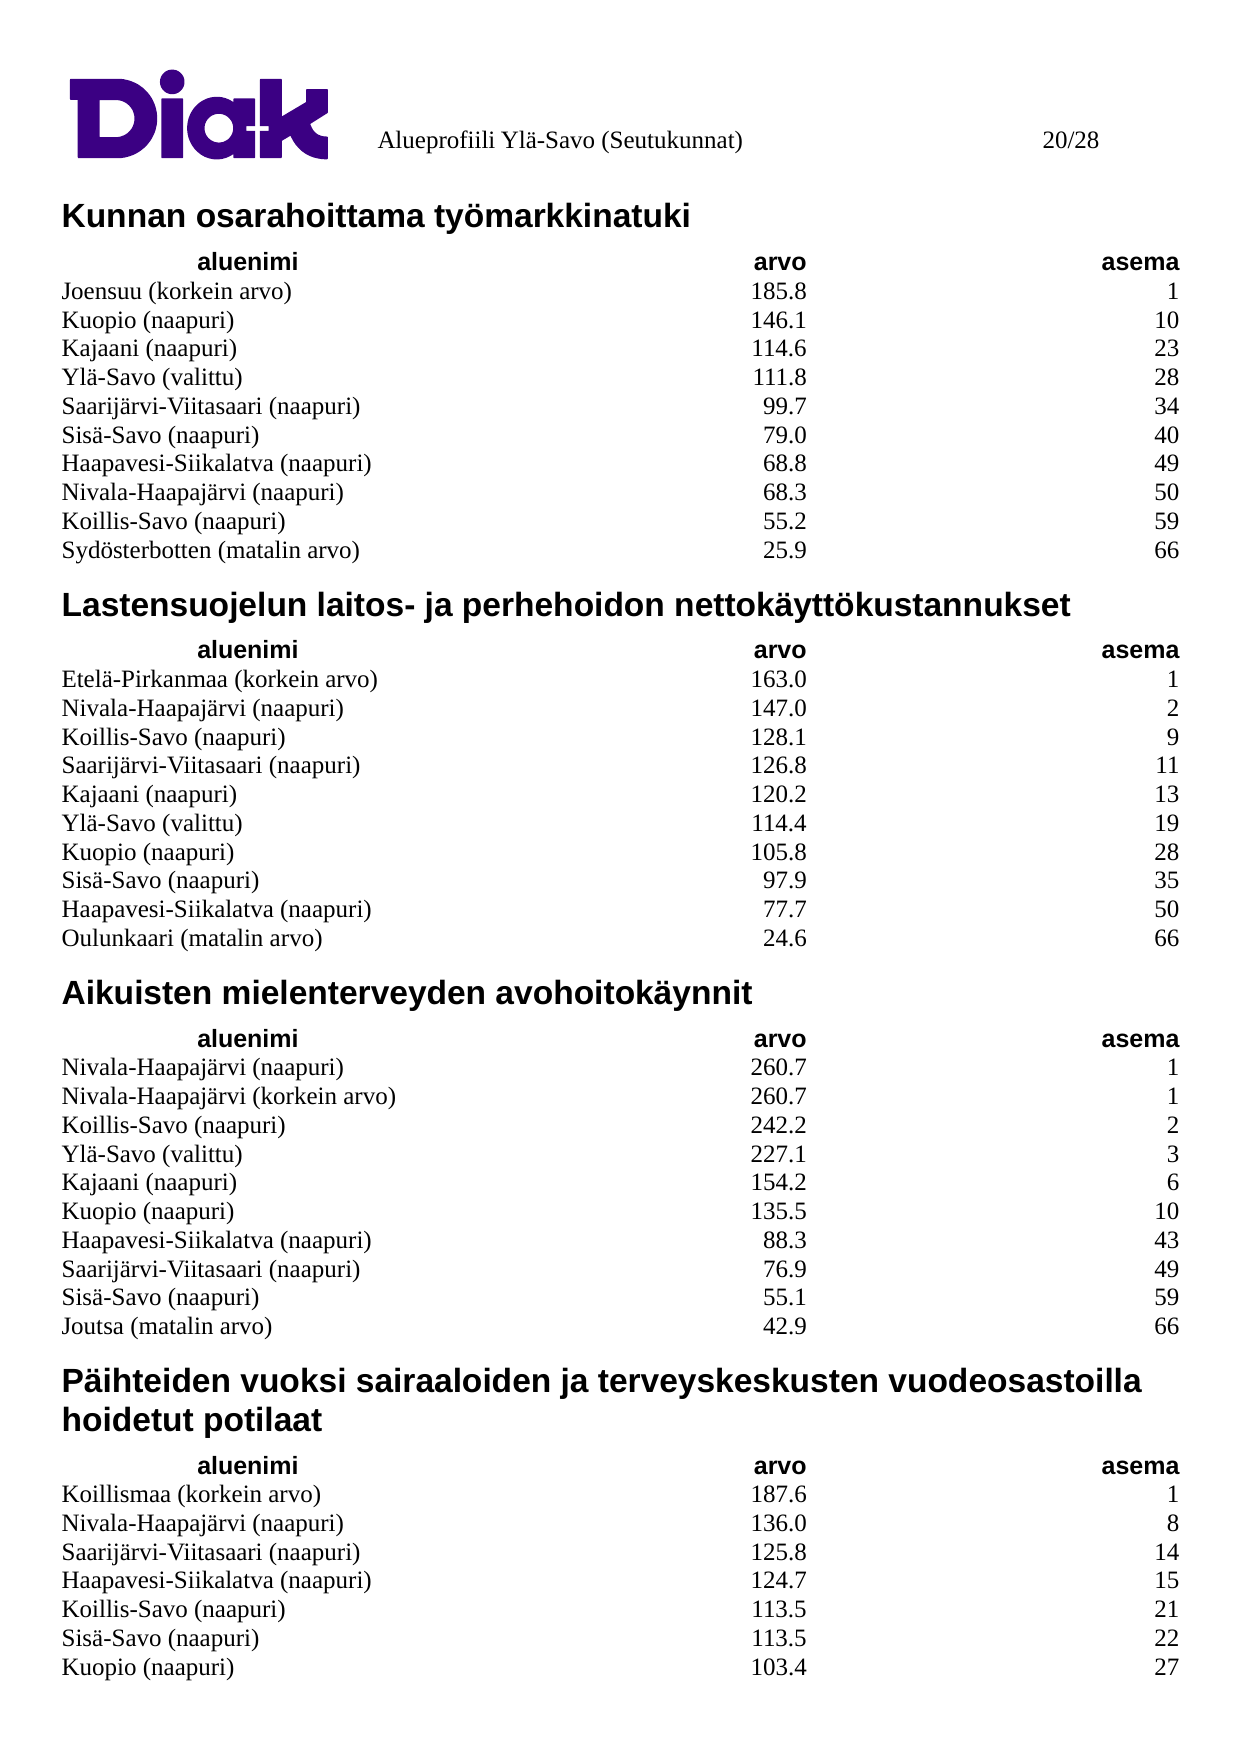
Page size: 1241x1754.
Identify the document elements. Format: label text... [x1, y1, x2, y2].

table_cell 49 [806, 449, 1179, 477]
table_cell Koillis-Savo (naapuri) [61, 1110, 434, 1139]
table_cell 146.1 [434, 305, 806, 333]
table_cell Saarijärvi-Viitasaari (naapuri) [61, 1537, 434, 1566]
table_cell Kuopio (naapuri) [61, 1196, 434, 1225]
table_cell 10 [806, 305, 1179, 333]
table_cell 126.8 [434, 751, 806, 779]
table_cell Nivala-Haapajärvi (naapuri) [61, 477, 434, 506]
table_cell 1 [806, 276, 1179, 305]
table_cell Nivala-Haapajärvi (korkein arvo) [61, 1081, 434, 1110]
table_cell Koillis-Savo (naapuri) [61, 722, 434, 751]
table_cell 43 [806, 1225, 1179, 1254]
table_cell 136.0 [434, 1508, 806, 1537]
table_cell Saarijärvi-Viitasaari (naapuri) [61, 751, 434, 779]
table_cell 25.9 [434, 535, 806, 563]
table_header arvo [434, 1024, 806, 1052]
table_cell Koillis-Savo (naapuri) [61, 1594, 434, 1623]
table_cell Sisä-Savo (naapuri) [61, 420, 434, 448]
table_cell Oulunkaari (matalin arvo) [61, 923, 434, 952]
table_header asema [806, 1024, 1179, 1052]
table_cell 28 [806, 362, 1179, 391]
table_cell Haapavesi-Siikalatva (naapuri) [61, 894, 434, 923]
table_header aluenimi [61, 1024, 434, 1052]
table_cell Kuopio (naapuri) [61, 305, 434, 333]
table_cell 114.4 [434, 808, 806, 837]
table_cell Sisä-Savo (naapuri) [61, 866, 434, 894]
table_cell 105.8 [434, 837, 806, 866]
table_cell 22 [806, 1623, 1179, 1652]
table_cell Kuopio (naapuri) [61, 1652, 434, 1681]
table_cell Sisä-Savo (naapuri) [61, 1623, 434, 1652]
subtitle Päihteiden vuoksi sairaaloiden ja terveyskeskusten vuodeosastoilla hoidetut potilaat [61, 1361, 1179, 1438]
table_cell 242.2 [434, 1110, 806, 1139]
table_cell 154.2 [434, 1168, 806, 1196]
table_cell 55.2 [434, 506, 806, 535]
table_cell 21 [806, 1594, 1179, 1623]
table_cell Saarijärvi-Viitasaari (naapuri) [61, 391, 434, 420]
table_cell 13 [806, 779, 1179, 808]
table_cell 11 [806, 751, 1179, 779]
table_cell Haapavesi-Siikalatva (naapuri) [61, 1566, 434, 1594]
table_cell 103.4 [434, 1652, 806, 1681]
table_cell 49 [806, 1254, 1179, 1282]
table_cell Koillismaa (korkein arvo) [61, 1479, 434, 1508]
table_header arvo [434, 247, 806, 276]
table_cell 1 [806, 664, 1179, 693]
table_cell Sydösterbotten (matalin arvo) [61, 535, 434, 563]
table_cell Sisä-Savo (naapuri) [61, 1283, 434, 1311]
table_cell 260.7 [434, 1053, 806, 1081]
table_cell 125.8 [434, 1537, 806, 1566]
table_cell Kuopio (naapuri) [61, 837, 434, 866]
table_cell 76.9 [434, 1254, 806, 1282]
table_cell 66 [806, 535, 1179, 563]
table_cell 55.1 [434, 1283, 806, 1311]
table_cell 50 [806, 477, 1179, 506]
table_cell 135.5 [434, 1196, 806, 1225]
table_cell 114.6 [434, 334, 806, 362]
table_cell 40 [806, 420, 1179, 448]
table_cell 3 [806, 1139, 1179, 1167]
table_cell Ylä-Savo (valittu) [61, 808, 434, 837]
table_cell 185.8 [434, 276, 806, 305]
table_header arvo [434, 636, 806, 664]
table_header asema [806, 247, 1179, 276]
table_cell 2 [806, 1110, 1179, 1139]
table_cell 59 [806, 506, 1179, 535]
table_cell 23 [806, 334, 1179, 362]
table_cell 2 [806, 693, 1179, 722]
table_header aluenimi [61, 636, 434, 664]
table_cell Nivala-Haapajärvi (naapuri) [61, 1508, 434, 1537]
table_cell 66 [806, 923, 1179, 952]
table_cell Joutsa (matalin arvo) [61, 1311, 434, 1340]
table_cell 79.0 [434, 420, 806, 448]
table_cell Koillis-Savo (naapuri) [61, 506, 434, 535]
table_cell 128.1 [434, 722, 806, 751]
table_cell 9 [806, 722, 1179, 751]
table_cell 260.7 [434, 1081, 806, 1110]
table_cell 8 [806, 1508, 1179, 1537]
table_cell 66 [806, 1311, 1179, 1340]
table_cell Ylä-Savo (valittu) [61, 362, 434, 391]
table_cell 1 [806, 1479, 1179, 1508]
table_cell 147.0 [434, 693, 806, 722]
subtitle Lastensuojelun laitos- ja perhehoidon nettokäyttökustannukset [61, 584, 1179, 623]
table_cell Saarijärvi-Viitasaari (naapuri) [61, 1254, 434, 1282]
table_cell Nivala-Haapajärvi (naapuri) [61, 1053, 434, 1081]
table_cell 88.3 [434, 1225, 806, 1254]
table_cell 35 [806, 866, 1179, 894]
table_cell 24.6 [434, 923, 806, 952]
table_cell Haapavesi-Siikalatva (naapuri) [61, 1225, 434, 1254]
table_cell 19 [806, 808, 1179, 837]
table_cell 111.8 [434, 362, 806, 391]
table_header asema [806, 636, 1179, 664]
table_cell 27 [806, 1652, 1179, 1681]
table_cell 34 [806, 391, 1179, 420]
table_cell 28 [806, 837, 1179, 866]
table_header aluenimi [61, 247, 434, 276]
table_cell 97.9 [434, 866, 806, 894]
subtitle Aikuisten mielenterveyden avohoitokäynnit [61, 973, 1179, 1011]
subtitle Kunnan osarahoittama työmarkkinatuki [61, 196, 1179, 235]
table_cell 227.1 [434, 1139, 806, 1167]
table_cell 120.2 [434, 779, 806, 808]
table_cell 163.0 [434, 664, 806, 693]
table_cell Haapavesi-Siikalatva (naapuri) [61, 449, 434, 477]
table_header asema [806, 1451, 1179, 1479]
table_cell 113.5 [434, 1623, 806, 1652]
table_header arvo [434, 1451, 806, 1479]
table_cell Etelä-Pirkanmaa (korkein arvo) [61, 664, 434, 693]
table_cell 99.7 [434, 391, 806, 420]
table_cell 50 [806, 894, 1179, 923]
table_cell 68.3 [434, 477, 806, 506]
table_cell 77.7 [434, 894, 806, 923]
table_cell 1 [806, 1053, 1179, 1081]
table_header aluenimi [61, 1451, 434, 1479]
table_cell Kajaani (naapuri) [61, 334, 434, 362]
table_cell 10 [806, 1196, 1179, 1225]
table_cell 113.5 [434, 1594, 806, 1623]
table_cell Kajaani (naapuri) [61, 779, 434, 808]
table_cell Kajaani (naapuri) [61, 1168, 434, 1196]
table_cell 187.6 [434, 1479, 806, 1508]
table_cell 59 [806, 1283, 1179, 1311]
table_cell Nivala-Haapajärvi (naapuri) [61, 693, 434, 722]
table_cell 1 [806, 1081, 1179, 1110]
table_cell 42.9 [434, 1311, 806, 1340]
table_cell Ylä-Savo (valittu) [61, 1139, 434, 1167]
table_cell Joensuu (korkein arvo) [61, 276, 434, 305]
table_cell 6 [806, 1168, 1179, 1196]
table_cell 15 [806, 1566, 1179, 1594]
table_cell 14 [806, 1537, 1179, 1566]
table_cell 124.7 [434, 1566, 806, 1594]
table_cell 68.8 [434, 449, 806, 477]
